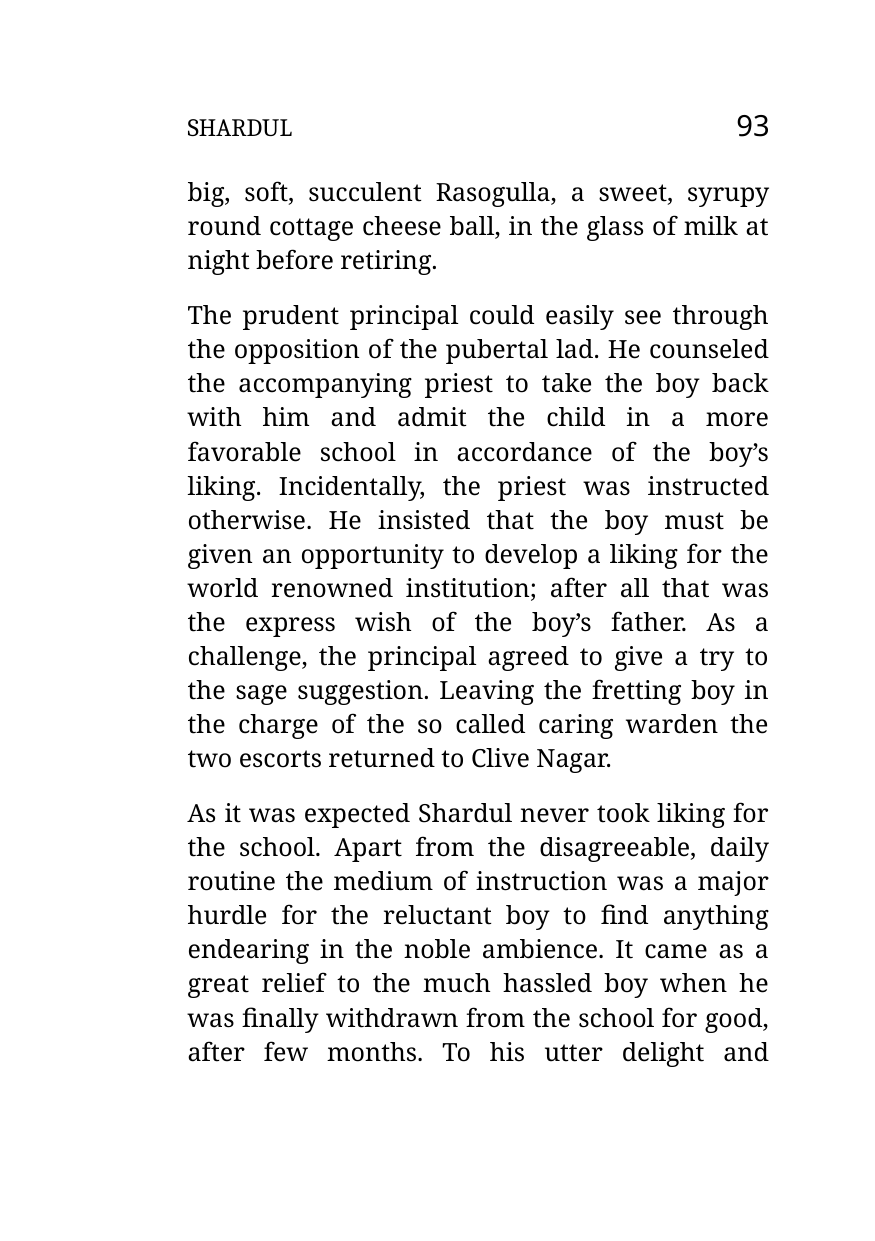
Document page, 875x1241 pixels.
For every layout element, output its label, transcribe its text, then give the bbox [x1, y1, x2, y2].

text The prudent principal could easily see through the opposition of the pubertal lad. He counseled the accompanying priest to take the boy back with him and admit the child in a more favorable school in accordance of the boy’s liking. Incidentally, the priest was instructed otherwise. He insisted that the boy must be given an opportunity to develop a liking for the world renowned institution; after all that was the express wish of the boy’s father. As a challenge, the principal agreed to give a try to the sage suggestion. Leaving the fretting boy in the charge of the so called caring warden the two escorts returned to Clive Nagar. [187, 298, 769, 775]
text As it was expected Shardul never took liking for the school. Apart from the disagreeable, daily routine the medium of instruction was a major hurdle for the reluctant boy to find anything endearing in the noble ambience. It came as a great relief to the much hassled boy when he was finally withdrawn from the school for good, after few months. To his utter delight and [187, 796, 769, 1068]
text big, soft, succulent Rasogulla, a sweet, syrupy round cottage cheese ball, in the glass of milk at night before retiring. [187, 175, 769, 277]
